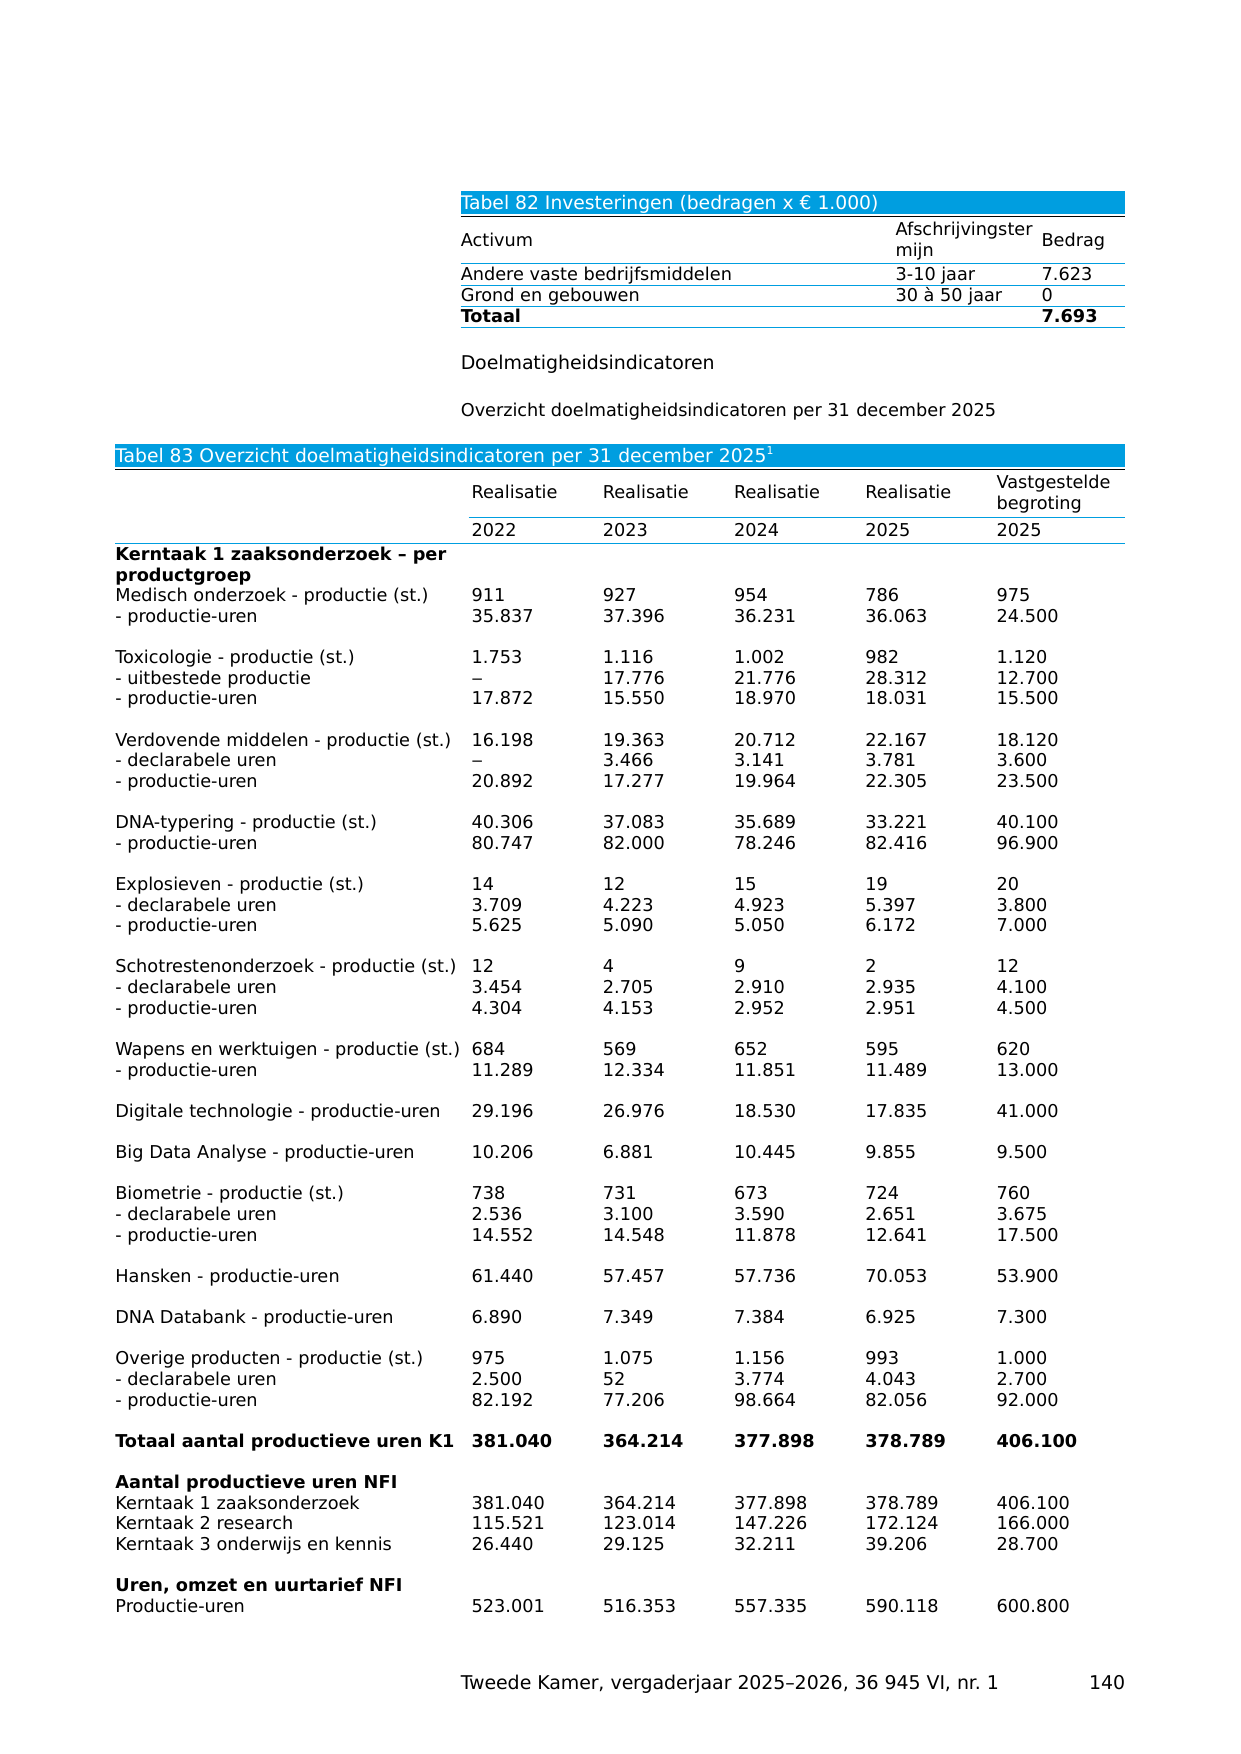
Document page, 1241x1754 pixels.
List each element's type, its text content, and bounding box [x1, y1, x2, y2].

table_cell 20.712 [731, 730, 862, 750]
table_cell [731, 1328, 862, 1348]
table_cell 975 [994, 585, 1125, 606]
table_cell [862, 936, 993, 956]
table_cell 5.090 [600, 915, 731, 936]
table_cell [469, 1121, 600, 1142]
table_cell 620 [994, 1039, 1125, 1059]
table_cell 53.900 [994, 1266, 1125, 1286]
table_cell [600, 936, 731, 956]
table_cell [994, 709, 1125, 729]
table_cell [731, 1163, 862, 1183]
table_cell 406.100 [994, 1493, 1125, 1513]
table_cell 35.837 [469, 606, 600, 626]
table_cell 172.124 [862, 1513, 993, 1534]
table_cell - declarabele uren [115, 895, 468, 915]
table_cell 731 [600, 1183, 731, 1204]
table_cell 20 [994, 874, 1125, 894]
table_cell 19 [862, 874, 993, 894]
table_cell 2 [862, 956, 993, 977]
table_cell 12 [469, 956, 600, 977]
table_cell 2.935 [862, 977, 993, 998]
table_cell [731, 1410, 862, 1431]
table_cell 786 [862, 585, 993, 606]
table_cell [600, 853, 731, 874]
table_cell 4 [600, 956, 731, 977]
table_cell [731, 544, 862, 585]
table_cell 3.141 [731, 750, 862, 771]
table_cell 12 [600, 874, 731, 894]
table_cell 0 [1039, 286, 1125, 306]
table_cell Big Data Analyse - productie-uren [115, 1142, 468, 1163]
table_cell Realisatie [731, 470, 862, 516]
table_cell - productie-uren [115, 688, 468, 709]
table_cell 600.800 [994, 1596, 1125, 1616]
table_cell 82.056 [862, 1390, 993, 1410]
table_cell 523.001 [469, 1596, 600, 1616]
table_cell Explosieven - productie (st.) [115, 874, 468, 894]
table_cell 15.550 [600, 688, 731, 709]
table_cell 7.623 [1039, 264, 1125, 284]
table_cell 37.083 [600, 812, 731, 833]
table_cell [469, 1286, 600, 1307]
table_cell 7.349 [600, 1307, 731, 1328]
table_cell [731, 791, 862, 812]
table_cell [994, 1245, 1125, 1266]
table_cell 24.500 [994, 606, 1125, 626]
table_cell 16.198 [469, 730, 600, 750]
table_cell 36.063 [862, 606, 993, 626]
table_cell [731, 1472, 862, 1493]
table_cell 975 [469, 1348, 600, 1369]
table_cell 4.153 [600, 998, 731, 1018]
table_cell 40.100 [994, 812, 1125, 833]
table_cell [115, 1245, 468, 1266]
table_cell Totaal aantal productieve uren K1 [115, 1431, 468, 1451]
table_cell 14.552 [469, 1225, 600, 1245]
table_cell [600, 626, 731, 647]
table_cell 166.000 [994, 1513, 1125, 1534]
table_cell [469, 1410, 600, 1431]
table_cell 78.246 [731, 833, 862, 853]
table_cell 6.172 [862, 915, 993, 936]
table_cell 22.305 [862, 771, 993, 791]
table_cell 98.664 [731, 1390, 862, 1410]
table_cell 5.397 [862, 895, 993, 915]
table_cell [115, 626, 468, 647]
table_cell [731, 1555, 862, 1575]
table_cell [731, 709, 862, 729]
table_cell [600, 1410, 731, 1431]
table_cell [994, 1451, 1125, 1472]
table_cell 70.053 [862, 1266, 993, 1286]
table_cell 4.923 [731, 895, 862, 915]
table_cell 2024 [731, 518, 862, 543]
table_cell [469, 544, 600, 585]
table_cell Schotrestenonderzoek - productie (st.) [115, 956, 468, 977]
table_cell 684 [469, 1039, 600, 1059]
table_cell [600, 1328, 731, 1348]
table_cell [994, 1121, 1125, 1142]
table_cell 377.898 [731, 1493, 862, 1513]
table_cell 590.118 [862, 1596, 993, 1616]
table_cell [600, 1245, 731, 1266]
table_cell Andere vaste bedrijfsmiddelen [461, 264, 892, 284]
table_cell 364.214 [600, 1493, 731, 1513]
table_cell [600, 1121, 731, 1142]
table_cell 10.206 [469, 1142, 600, 1163]
table_cell 21.776 [731, 668, 862, 688]
table_cell [469, 1555, 600, 1575]
table_cell 406.100 [994, 1431, 1125, 1451]
table_cell [600, 1451, 731, 1472]
table_cell [862, 1163, 993, 1183]
table_cell 17.835 [862, 1101, 993, 1121]
table_cell - productie-uren [115, 771, 468, 791]
table_cell [731, 1575, 862, 1596]
table_cell 3.590 [731, 1204, 862, 1224]
table_cell 18.031 [862, 688, 993, 709]
table_cell 4.500 [994, 998, 1125, 1018]
table_cell 96.900 [994, 833, 1125, 853]
table_cell 3.800 [994, 895, 1125, 915]
table_cell - productie-uren [115, 606, 468, 626]
table_cell [115, 1080, 468, 1101]
table_cell 28.700 [994, 1534, 1125, 1554]
table_cell Wapens en werktuigen - productie (st.) [115, 1039, 468, 1059]
table_cell [731, 1286, 862, 1307]
table_cell [994, 1286, 1125, 1307]
table_cell Kerntaak 3 onderwĳs en kennis [115, 1534, 468, 1554]
table_cell [862, 1121, 993, 1142]
table_cell [115, 1121, 468, 1142]
table_cell 993 [862, 1348, 993, 1369]
table_cell Realisatie [600, 470, 731, 516]
table_cell - declarabele uren [115, 977, 468, 998]
table_cell [862, 1451, 993, 1472]
table_cell [994, 1163, 1125, 1183]
table_cell [115, 709, 468, 729]
table_cell [731, 1018, 862, 1039]
table_cell 673 [731, 1183, 862, 1204]
table_cell 3.600 [994, 750, 1125, 771]
table_cell 1.156 [731, 1348, 862, 1369]
table_cell 3.466 [600, 750, 731, 771]
table_cell 6.925 [862, 1307, 993, 1328]
table_cell [469, 936, 600, 956]
table_cell 92.000 [994, 1390, 1125, 1410]
table_cell 1.000 [994, 1348, 1125, 1369]
table_cell 3.774 [731, 1369, 862, 1389]
table_cell [994, 1080, 1125, 1101]
table_cell Vastgestelde begroting [994, 470, 1125, 516]
table_cell 11.489 [862, 1060, 993, 1080]
table_cell 982 [862, 647, 993, 668]
table_cell 5.050 [731, 915, 862, 936]
table_cell [731, 1451, 862, 1472]
table_cell [862, 1245, 993, 1266]
table_cell Hansken - productie-uren [115, 1266, 468, 1286]
table_cell Overige producten - productie (st.) [115, 1348, 468, 1369]
table_cell [115, 1410, 468, 1431]
table_cell 30 à 50 jaar [893, 286, 1038, 306]
table_cell 2023 [600, 518, 731, 543]
title Doelmatigheidsindicatoren [461, 352, 1125, 374]
table_cell 80.747 [469, 833, 600, 853]
table_cell 954 [731, 585, 862, 606]
table_cell DNA-typering - productie (st.) [115, 812, 468, 833]
table_cell 3.781 [862, 750, 993, 771]
table_cell [862, 1286, 993, 1307]
table_cell 13.000 [994, 1060, 1125, 1080]
table_cell 10.445 [731, 1142, 862, 1163]
table_cell [862, 1080, 993, 1101]
table_cell [469, 1018, 600, 1039]
table_cell [994, 1575, 1125, 1596]
table_cell [994, 936, 1125, 956]
table_cell 7.384 [731, 1307, 862, 1328]
table_cell [469, 1451, 600, 1472]
table_cell Uren, omzet en uurtarief NFI [115, 1575, 468, 1596]
table_cell 19.363 [600, 730, 731, 750]
table_cell [994, 1410, 1125, 1431]
table_cell [115, 1555, 468, 1575]
table_cell [731, 626, 862, 647]
table_cell 77.206 [600, 1390, 731, 1410]
table_cell 7.693 [1039, 307, 1125, 327]
table_cell [994, 544, 1125, 585]
table_cell [115, 470, 468, 516]
table_cell [862, 626, 993, 647]
table_cell [994, 1328, 1125, 1348]
table_cell - productie-uren [115, 1060, 468, 1080]
table_cell 23.500 [994, 771, 1125, 791]
table_cell 82.000 [600, 833, 731, 853]
table_cell 2025 [994, 518, 1125, 543]
table_cell 2.651 [862, 1204, 993, 1224]
table_cell 18.970 [731, 688, 862, 709]
table_cell [994, 1018, 1125, 1039]
table_cell [600, 1163, 731, 1183]
table_cell [115, 1451, 468, 1472]
table_cell 57.736 [731, 1266, 862, 1286]
table_cell [469, 853, 600, 874]
table_cell [862, 1018, 993, 1039]
table_cell 569 [600, 1039, 731, 1059]
table_cell 738 [469, 1183, 600, 1204]
table_cell 760 [994, 1183, 1125, 1204]
table_cell [469, 1245, 600, 1266]
table_cell [115, 936, 468, 956]
table_cell 123.014 [600, 1513, 731, 1534]
table_cell [115, 1163, 468, 1183]
table_cell - productie-uren [115, 1225, 468, 1245]
table_cell 4.304 [469, 998, 600, 1018]
table_cell 14.548 [600, 1225, 731, 1245]
table_cell 29.125 [600, 1534, 731, 1554]
table_cell Grond en gebouwen [461, 286, 892, 306]
table_cell 652 [731, 1039, 862, 1059]
table_cell 7.000 [994, 915, 1125, 936]
table_cell 11.289 [469, 1060, 600, 1080]
table_cell - declarabele uren [115, 1204, 468, 1224]
table_cell 115.521 [469, 1513, 600, 1534]
table_cell 57.457 [600, 1266, 731, 1286]
table_cell Kerntaak 1 zaaksonderzoek [115, 1493, 468, 1513]
table_cell [115, 791, 468, 812]
table_cell - productie-uren [115, 1390, 468, 1410]
table_cell [862, 1328, 993, 1348]
table_cell 7.300 [994, 1307, 1125, 1328]
table_cell Verdovende middelen - productie (st.) [115, 730, 468, 750]
table_cell 9 [731, 956, 862, 977]
table_cell 381.040 [469, 1431, 600, 1451]
table_cell 4.100 [994, 977, 1125, 998]
table_cell [994, 1472, 1125, 1493]
table_cell [469, 709, 600, 729]
table_cell Medisch onderzoek - productie (st.) [115, 585, 468, 606]
table_cell 2.952 [731, 998, 862, 1018]
table_cell 1.075 [600, 1348, 731, 1369]
table_cell 12 [994, 956, 1125, 977]
table_cell [115, 1018, 468, 1039]
table_cell [862, 1575, 993, 1596]
table_cell 12.700 [994, 668, 1125, 688]
table_cell 61.440 [469, 1266, 600, 1286]
table_cell 33.221 [862, 812, 993, 833]
table_cell Kerntaak 1 zaaksonderzoek – per productgroep [115, 544, 468, 585]
table_cell [600, 1080, 731, 1101]
table_cell [731, 853, 862, 874]
table_cell [731, 1121, 862, 1142]
table_cell Toxicologie - productie (st.) [115, 647, 468, 668]
table_cell [862, 1555, 993, 1575]
table_cell 26.440 [469, 1534, 600, 1554]
table_cell 18.530 [731, 1101, 862, 1121]
table_cell [469, 1163, 600, 1183]
table_cell DNA Databank - productie-uren [115, 1307, 468, 1328]
table_cell 29.196 [469, 1101, 600, 1121]
table_cell - productie-uren [115, 998, 468, 1018]
table_cell 147.226 [731, 1513, 862, 1534]
table_cell 17.277 [600, 771, 731, 791]
table_cell 2025 [862, 518, 993, 543]
table_cell Productie-uren [115, 1596, 468, 1616]
table_cell 9.500 [994, 1142, 1125, 1163]
table_cell 1.116 [600, 647, 731, 668]
table_cell 381.040 [469, 1493, 600, 1513]
table_cell - productie-uren [115, 915, 468, 936]
table_cell 377.898 [731, 1431, 862, 1451]
table_cell [469, 1575, 600, 1596]
table_cell 40.306 [469, 812, 600, 833]
table_cell 2.536 [469, 1204, 600, 1224]
table_cell 378.789 [862, 1431, 993, 1451]
table_cell - productie-uren [115, 833, 468, 853]
table_cell [994, 626, 1125, 647]
table_cell 378.789 [862, 1493, 993, 1513]
table_cell [600, 1286, 731, 1307]
table_cell 18.120 [994, 730, 1125, 750]
table_cell 2.910 [731, 977, 862, 998]
table_cell [862, 1410, 993, 1431]
table_cell 5.625 [469, 915, 600, 936]
table_cell [115, 1286, 468, 1307]
table_cell 12.641 [862, 1225, 993, 1245]
table_cell - declarabele uren [115, 750, 468, 771]
table_cell Totaal [461, 307, 892, 327]
table_cell [862, 1472, 993, 1493]
table_cell 3.454 [469, 977, 600, 998]
table_cell 595 [862, 1039, 993, 1059]
table_cell [893, 307, 1038, 327]
table_cell 17.500 [994, 1225, 1125, 1245]
table_cell [994, 853, 1125, 874]
table_cell [862, 791, 993, 812]
table_cell Kerntaak 2 research [115, 1513, 468, 1534]
table_cell 11.851 [731, 1060, 862, 1080]
table_cell 36.231 [731, 606, 862, 626]
table_cell 1.120 [994, 647, 1125, 668]
table_cell [994, 791, 1125, 812]
table_cell [469, 1472, 600, 1493]
table_cell [600, 1472, 731, 1493]
table_cell 3-10 jaar [893, 264, 1038, 284]
table_cell [115, 1328, 468, 1348]
table_cell 37.396 [600, 606, 731, 626]
table_cell ‒ [469, 668, 600, 688]
table_cell 2.700 [994, 1369, 1125, 1389]
table_cell 3.675 [994, 1204, 1125, 1224]
table_cell Activum [461, 217, 892, 263]
table_cell 19.964 [731, 771, 862, 791]
table_cell 32.211 [731, 1534, 862, 1554]
table_cell 2022 [469, 518, 600, 543]
table_cell 3.709 [469, 895, 600, 915]
table_cell [600, 791, 731, 812]
table_cell [862, 853, 993, 874]
table_cell 39.206 [862, 1534, 993, 1554]
table_cell 41.000 [994, 1101, 1125, 1121]
table_cell 724 [862, 1183, 993, 1204]
table_cell 911 [469, 585, 600, 606]
table_cell 927 [600, 585, 731, 606]
table_cell 28.312 [862, 668, 993, 688]
table_cell [731, 936, 862, 956]
table_cell - declarabele uren [115, 1369, 468, 1389]
table_cell Digitale technologie - productie-uren [115, 1101, 468, 1121]
table_cell 15.500 [994, 688, 1125, 709]
table_cell [731, 1245, 862, 1266]
table_cell 2.500 [469, 1369, 600, 1389]
table_cell Biometrie - productie (st.) [115, 1183, 468, 1204]
table_cell Bedrag [1039, 217, 1125, 263]
table_cell 14 [469, 874, 600, 894]
table_cell 2.705 [600, 977, 731, 998]
table_cell [600, 1555, 731, 1575]
table_cell 557.335 [731, 1596, 862, 1616]
text Overzicht doelmatigheidsindicatoren per 31 december 2025 [461, 398, 1125, 421]
table_cell 17.872 [469, 688, 600, 709]
table_cell 1.753 [469, 647, 600, 668]
table_cell 35.689 [731, 812, 862, 833]
table_cell 3.100 [600, 1204, 731, 1224]
table_cell ‒ [469, 750, 600, 771]
table_cell - uitbestede productie [115, 668, 468, 688]
table_cell 26.976 [600, 1101, 731, 1121]
table_cell 20.892 [469, 771, 600, 791]
table_cell 52 [600, 1369, 731, 1389]
table_cell 17.776 [600, 668, 731, 688]
table_cell [469, 1328, 600, 1348]
table_cell 15 [731, 874, 862, 894]
table_cell [862, 709, 993, 729]
table_cell Realisatie [469, 470, 600, 516]
table_cell [994, 1555, 1125, 1575]
table_cell 12.334 [600, 1060, 731, 1080]
table_cell [469, 791, 600, 812]
table_cell [600, 544, 731, 585]
table_cell [469, 1080, 600, 1101]
table_cell [600, 709, 731, 729]
table_cell Afschrijvingstermijn [893, 217, 1038, 263]
table_cell [115, 853, 468, 874]
table_cell 4.043 [862, 1369, 993, 1389]
table_cell 6.881 [600, 1142, 731, 1163]
table_cell 1.002 [731, 647, 862, 668]
table_cell [862, 544, 993, 585]
table_cell [731, 1080, 862, 1101]
table_cell 364.214 [600, 1431, 731, 1451]
table_cell 516.353 [600, 1596, 731, 1616]
table_cell 22.167 [862, 730, 993, 750]
table_cell Aantal productieve uren NFI [115, 1472, 468, 1493]
table_cell 82.416 [862, 833, 993, 853]
table_cell [600, 1018, 731, 1039]
table_cell 11.878 [731, 1225, 862, 1245]
table_cell 6.890 [469, 1307, 600, 1328]
table_cell [115, 516, 468, 543]
table_cell Realisatie [862, 470, 993, 516]
table_cell 9.855 [862, 1142, 993, 1163]
table_cell 4.223 [600, 895, 731, 915]
table_cell 82.192 [469, 1390, 600, 1410]
table_cell 2.951 [862, 998, 993, 1018]
table_cell [600, 1575, 731, 1596]
table_cell [469, 626, 600, 647]
